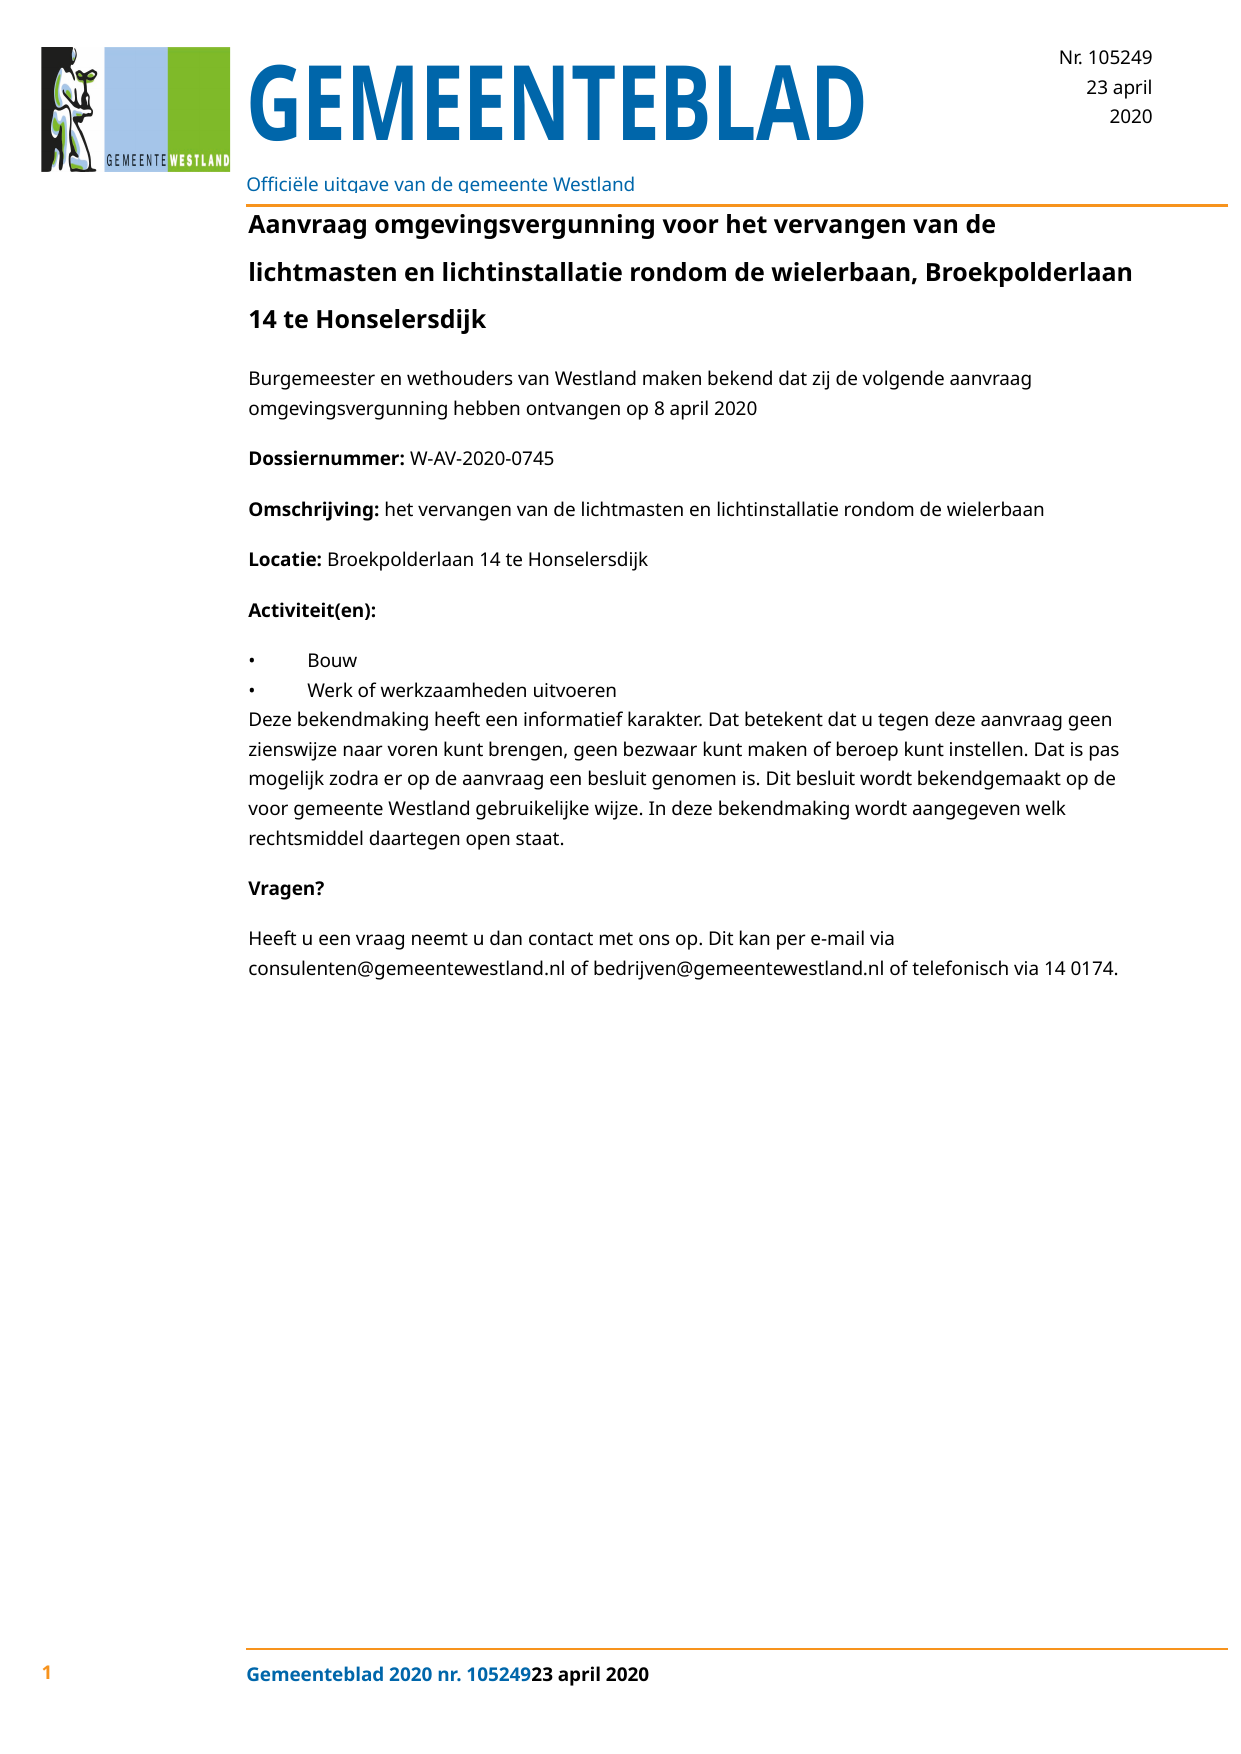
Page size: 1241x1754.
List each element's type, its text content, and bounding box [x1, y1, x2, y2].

picture [41, 47, 231, 172]
text Deze bekendmaking heeft een informatief karakter. Dat betekent dat u tegen deze aanvraag geen zienswijze naar voren kunt brengen, geen bezwaar kunt maken of beroep kunt instellen. Dat is pas mogelijk zodra er op de aanvraag een besluit genomen is. Dit besluit wordt bekendgemaakt op de voor gemeente Westland gebruikelijke wijze. In deze bekendmaking wordt aangegeven welk rechtsmiddel daartegen open staat. [248, 706, 1152, 850]
text Activiteit(en): [248, 597, 1152, 622]
text Burgemeester en wethouders van Westland maken bekend dat zij de volgende aanvraag omgevingsvergunning hebben ontvangen op 8 april 2020 [248, 366, 1152, 421]
text Locatie: Broekpolderlaan 14 te Honselersdijk [248, 546, 1152, 572]
list Bouw [248, 647, 1152, 673]
text Heeft u een vraag neemt u dan contact met ons op. Dit kan per e-mail via consulenten@gemeentewestland.nl of bedrijven@gemeentewestland.nl of telefonisch via 14 0174. [248, 926, 1152, 981]
text Vragen? [248, 875, 1152, 901]
text Dossiernummer: W-AV-2020-0745 [248, 446, 1152, 471]
text Omschrijving: het vervangen van de lichtmasten en lichtinstallatie rondom de wielerbaan [248, 496, 1152, 522]
list Werk of werkzaamheden uitvoeren [248, 677, 1152, 702]
text Aanvraag omgevingsvergunning voor het vervangen van de lichtmasten en lichtinstallatie rondom de wielerbaan, Broekpolderlaan 14 te Honselersdijk [248, 207, 1152, 336]
